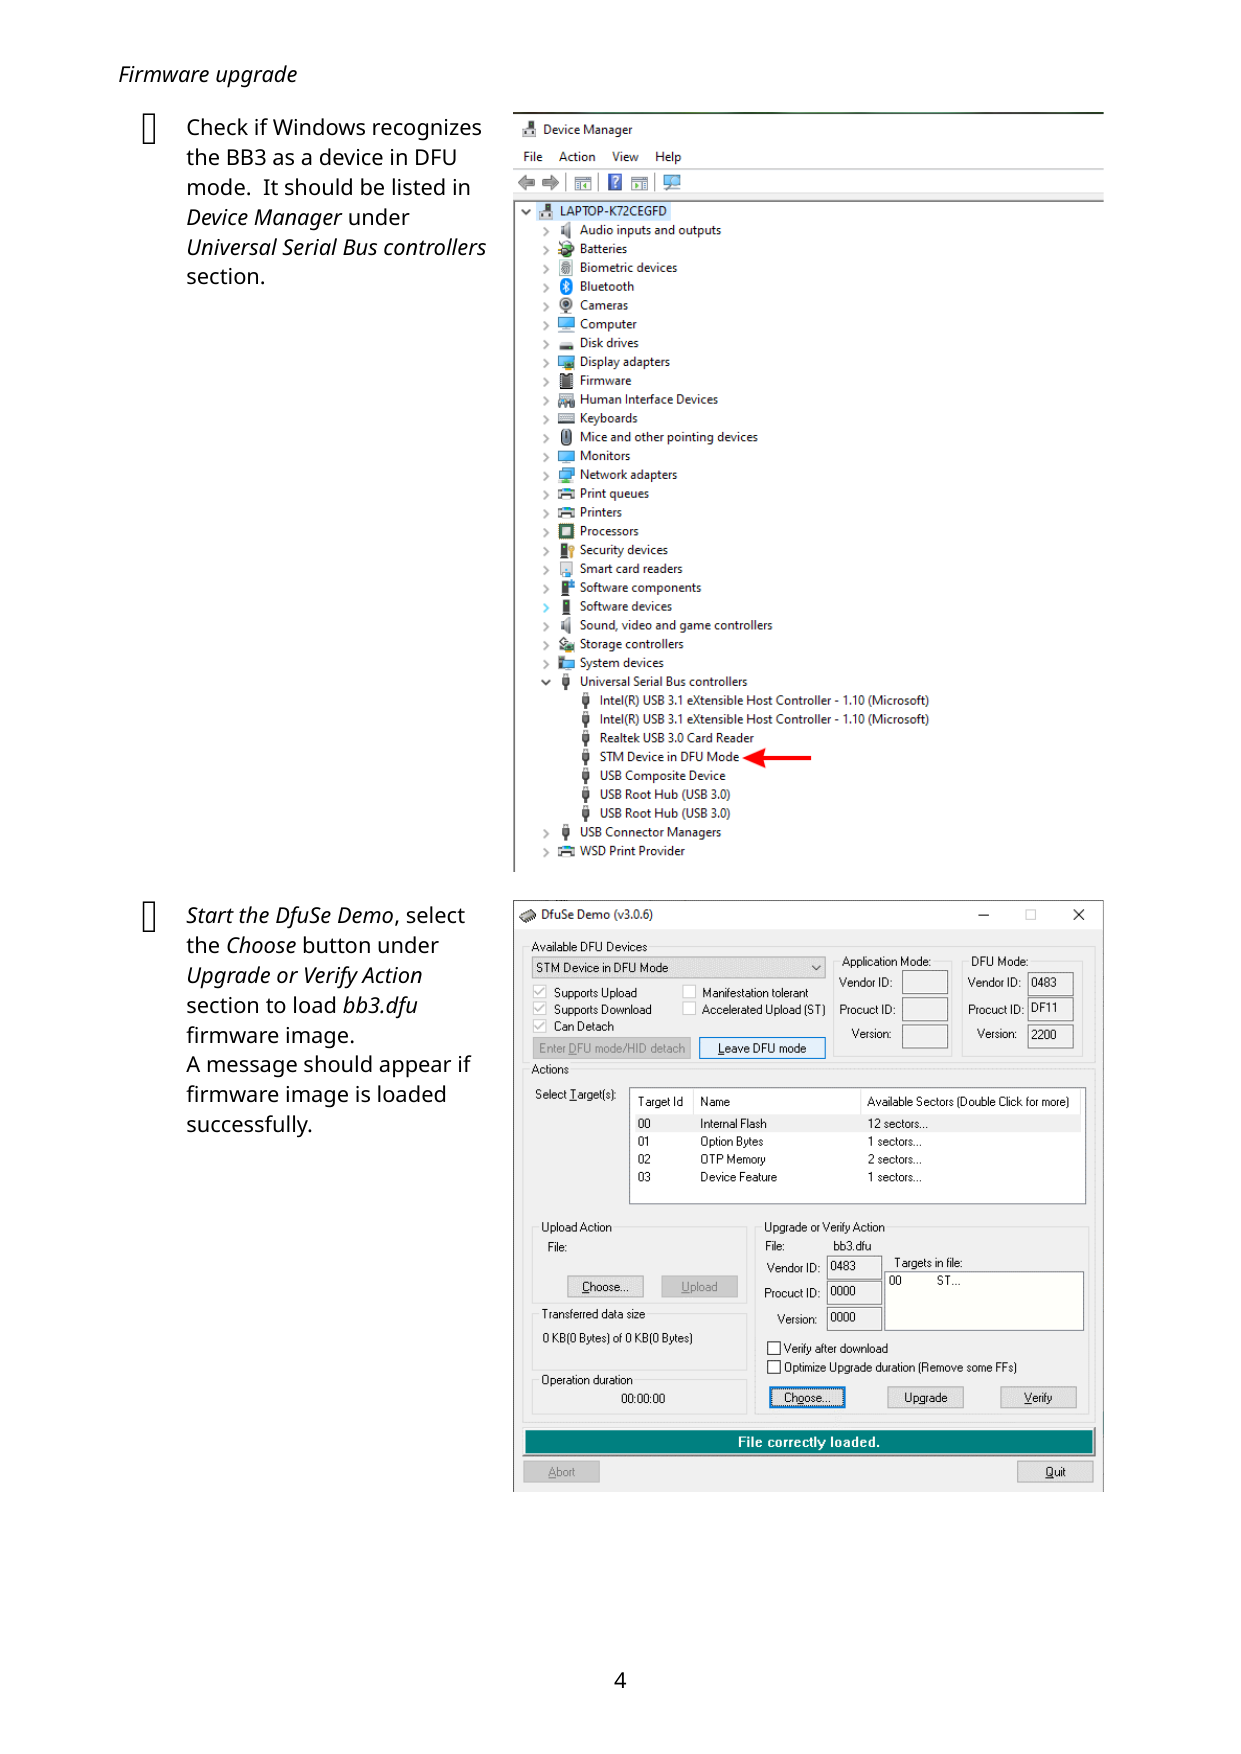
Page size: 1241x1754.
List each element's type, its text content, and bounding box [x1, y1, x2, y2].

table_cell [495, 895, 1122, 1515]
table_cell Check if Windows recognizes the BB3 as a device in DFU mode. It should be listed in Device Manager under Universal Serial Bus controllers section. [181, 107, 495, 895]
picture [513, 900, 1104, 1492]
picture [513, 112, 1104, 872]
table_cell Start the DfuSe Demo, select the Choose button under Upgrade or Verify Action section to load bb3.dfu firmware image. A message should appear if firmware image is loaded successfully. [181, 895, 495, 1515]
table_cell  [118, 895, 181, 1515]
table_cell [495, 107, 1122, 895]
table_cell  [118, 107, 181, 895]
